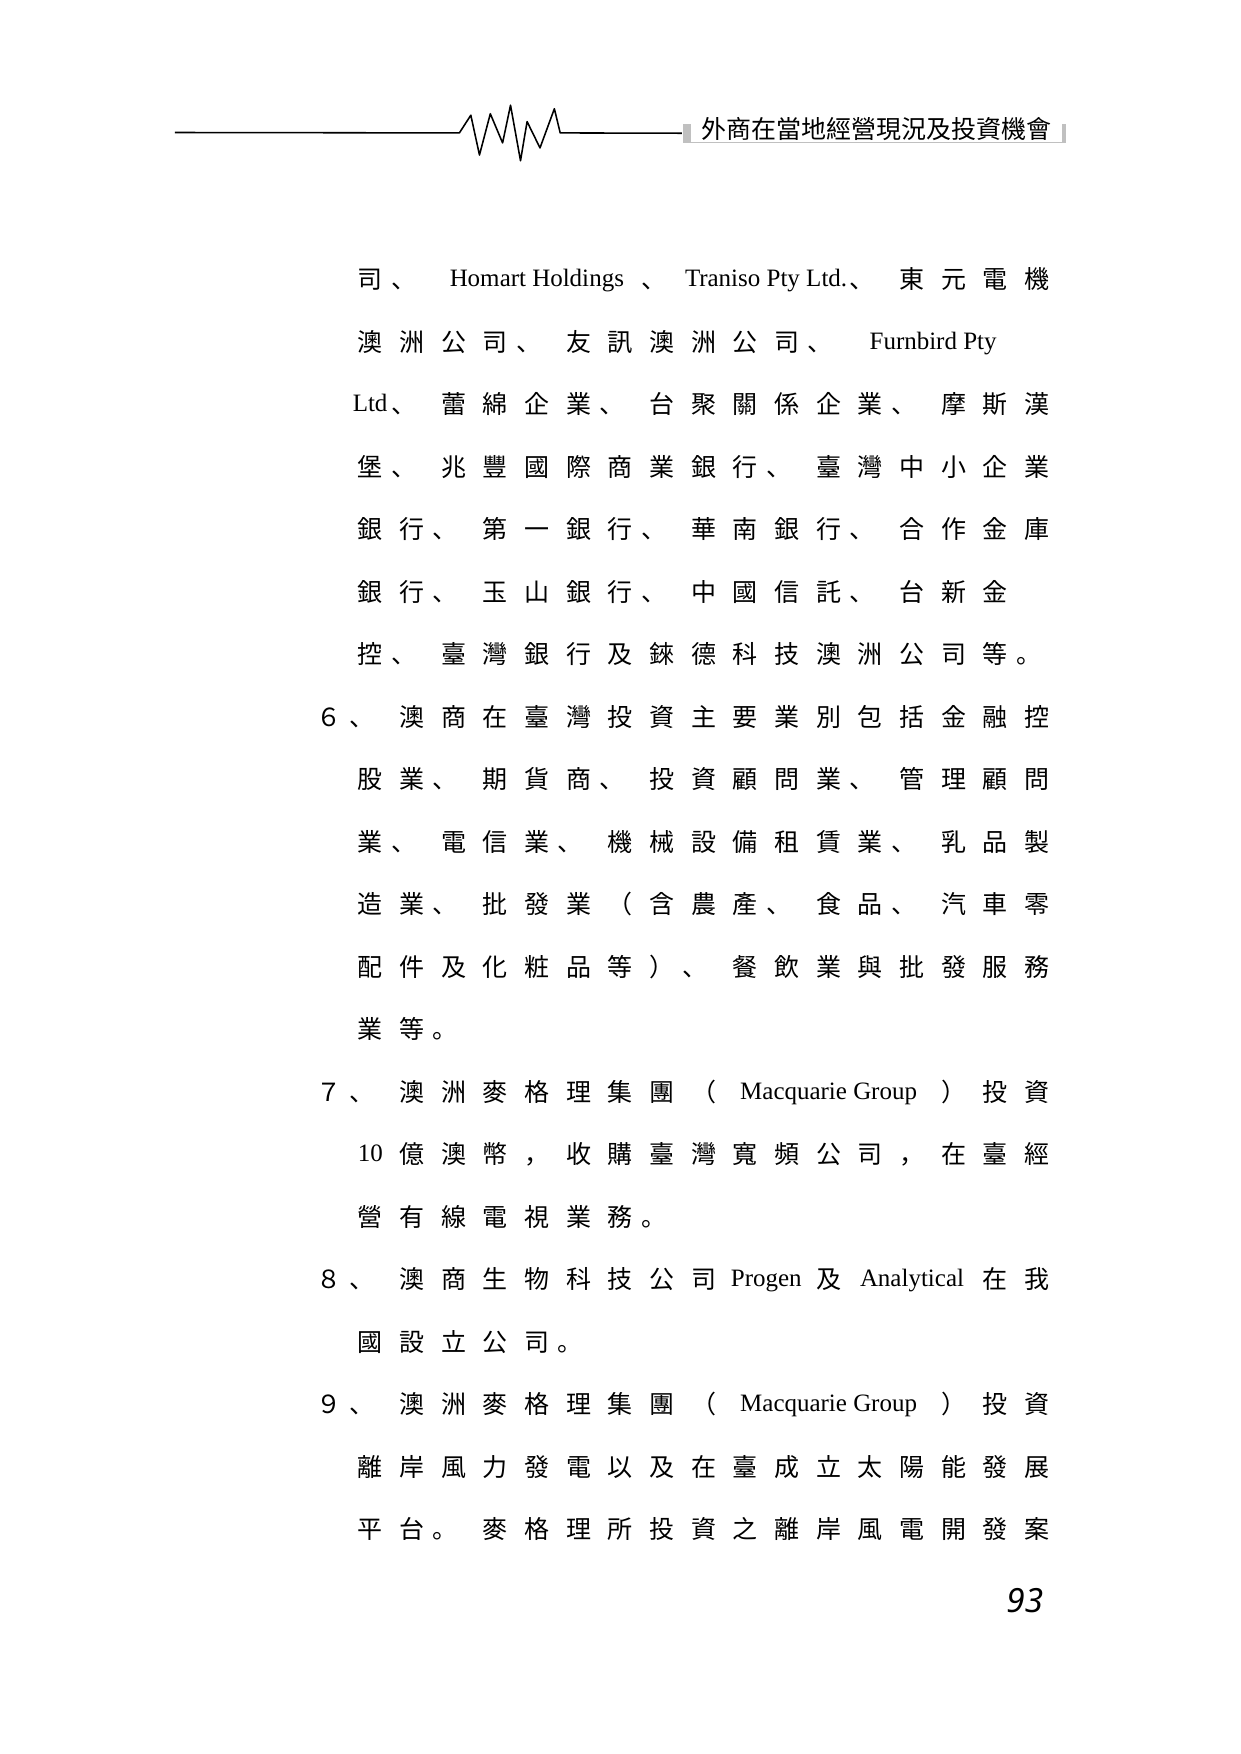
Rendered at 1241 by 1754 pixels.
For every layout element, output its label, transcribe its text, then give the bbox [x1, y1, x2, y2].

text 司、Homart Holdings、Traniso Pty Ltd.、東元電機澳洲公司、友訊澳洲公司、Furnbird Pty Ltd、蕾綿企業、台聚關係企業、摩斯漢堡、兆豐國際商業銀行、臺灣中小企業銀行、第一銀行、華南銀行、合作金庫銀行、玉山銀行、中國信託、台新金控、臺灣銀行及錸德科技澳洲公司等。 [281, 236, 1058, 674]
text ９、澳洲麥格理集團（Macquarie Group）投資離岸風力發電以及在臺成立太陽能發展平台。麥格理所投資之離岸風電開發案 [281, 1361, 1058, 1549]
text ６、澳商在臺灣投資主要業別包括金融控股業、期貨商、投資顧問業、管理顧問業、電信業、機械設備租賃業、乳品製造業、批發業（含農產、食品、汽車零配件及化粧品等）、餐飲業與批發服務業等。 [281, 674, 1058, 1049]
text ７、澳洲麥格理集團（Macquarie Group）投資10億澳幣，收購臺灣寬頻公司，在臺經營有線電視業務。 [281, 1049, 1058, 1236]
text ８、澳商生物科技公司Progen及Analytical在我國設立公司。 [281, 1236, 1058, 1361]
